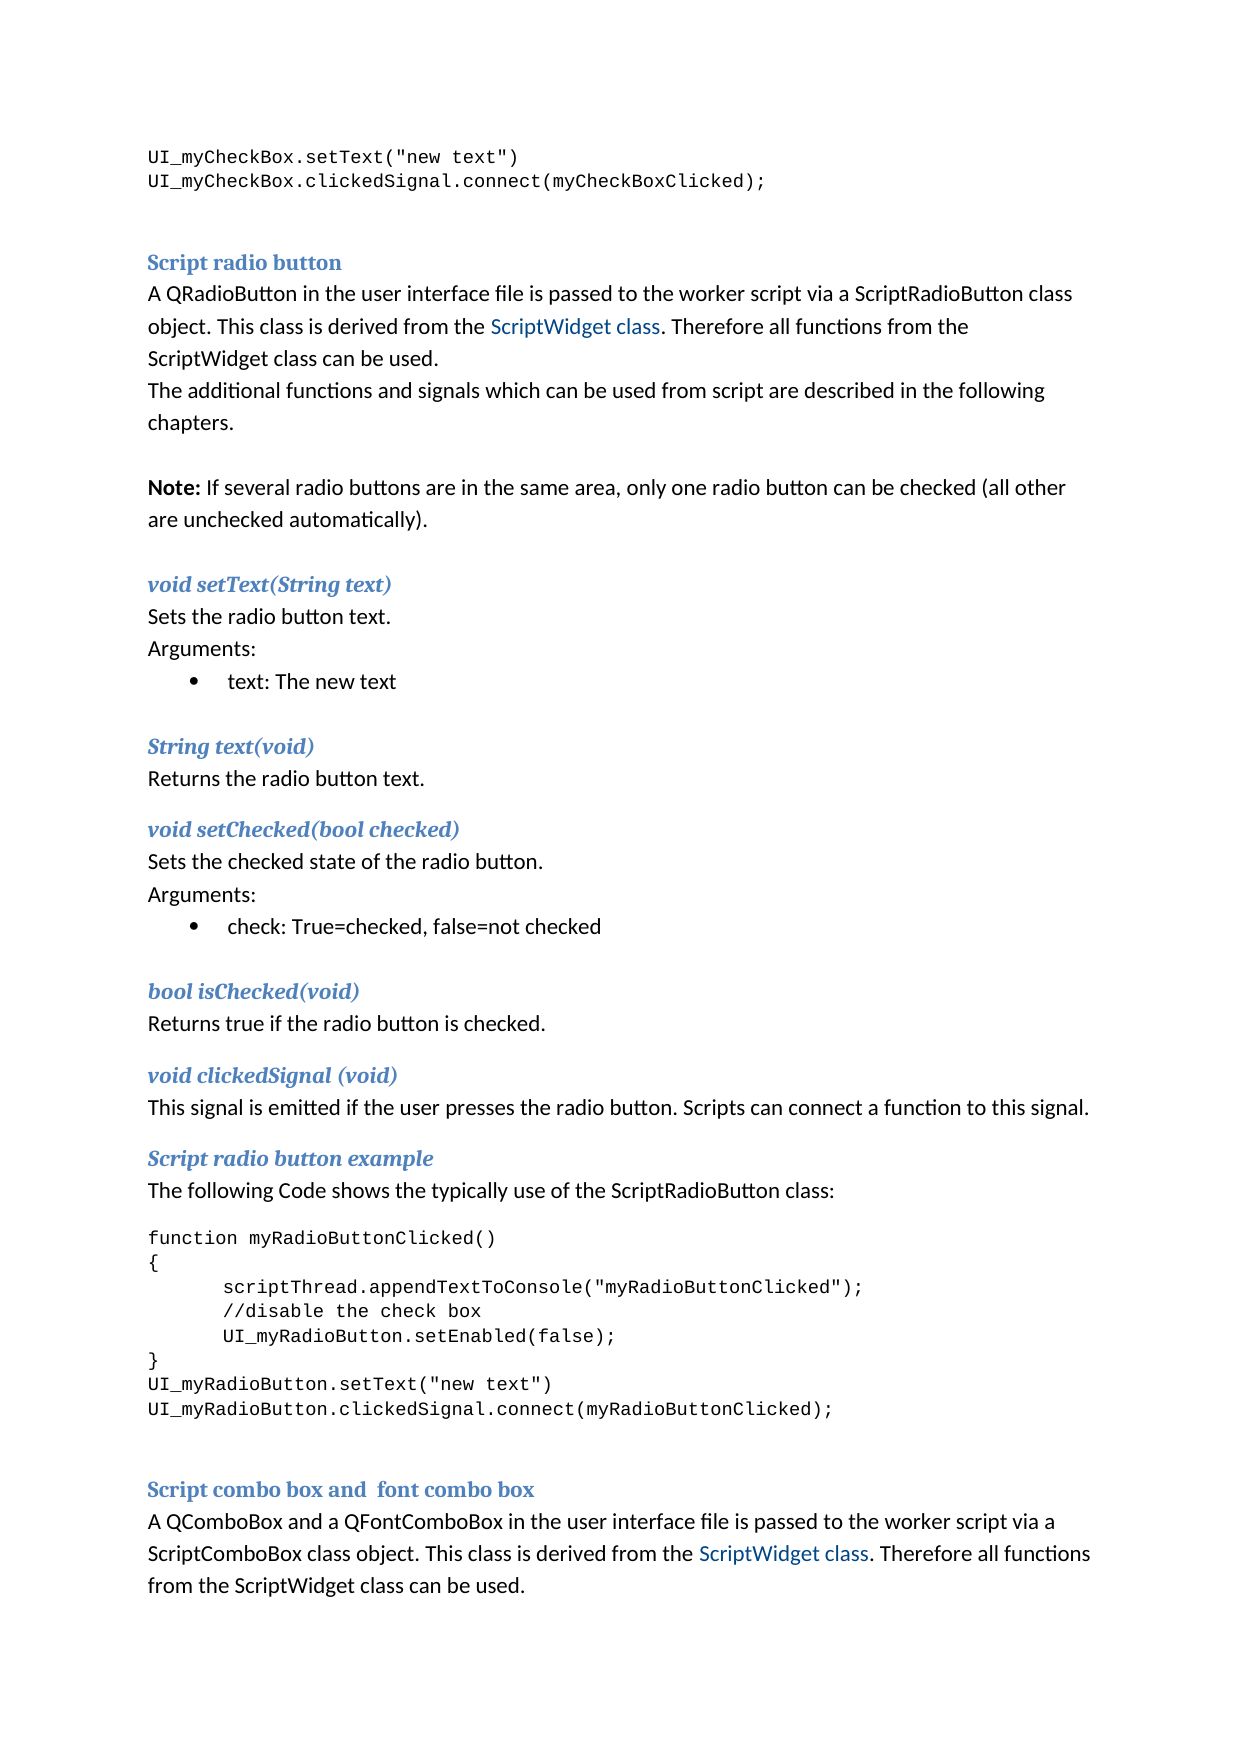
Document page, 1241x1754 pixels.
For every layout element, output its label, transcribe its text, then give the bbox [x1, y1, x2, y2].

subtitle Script radio button example [148, 1146, 1093, 1172]
text The additional functions and signals which can be used from script are described in the following chapters. [148, 376, 1093, 436]
subtitle void setText(String text) [148, 572, 1093, 598]
text UI_myRadioButton.clickedSignal.connect(myRadioButtonClicked); [148, 1399, 1093, 1421]
list check: True=checked, false=not checked [190, 912, 1093, 940]
text UI_myRadioButton.setEnabled(false); [148, 1326, 1093, 1348]
text This signal is emitted if the user presses the radio button. Scripts can connect a function to this signal. [148, 1093, 1093, 1121]
subtitle void setChecked(bool checked) [148, 817, 1093, 844]
text Returns the radio button text. [148, 764, 1093, 792]
text UI_myRadioButton.setText("new text") [148, 1375, 1093, 1396]
text } [148, 1351, 1093, 1372]
subtitle bool isChecked(void) [148, 979, 1093, 1006]
text function myRadioButtonClicked() [148, 1229, 1093, 1250]
text Sets the checked state of the radio button. [148, 847, 1093, 876]
subtitle String text(void) [148, 734, 1093, 760]
text UI_myCheckBox.clickedSignal.connect(myCheckBoxClicked); [148, 172, 1093, 193]
text A QComboBox and a QFontComboBox in the user interface file is passed to the worker script via a ScriptComboBox class object. This class is derived from the ScriptWidget class. Therefore all functions from the ScriptWidget class can be used. [148, 1507, 1093, 1599]
list text: The new text [190, 667, 1093, 695]
text The following Code shows the typically use of the ScriptRadioButton class: [148, 1176, 1093, 1204]
text //disable the check box [148, 1302, 1093, 1323]
text UI_myCheckBox.setText("new text") [148, 148, 1093, 169]
text Sets the radio button text. [148, 602, 1093, 630]
text Note: If several radio buttons are in the same area, only one radio button can be checked (all other are unchecked automatically). [148, 473, 1093, 533]
text Returns true if the radio button is checked. [148, 1009, 1093, 1037]
subtitle Script combo box and font combo box [148, 1477, 1093, 1503]
subtitle Script radio button [148, 249, 1093, 276]
text A QRadioButton in the user interface file is passed to the worker script via a ScriptRadioButton class object. This class is derived from the ScriptWidget class. Therefore all functions from the ScriptWidget class can be used. [148, 279, 1093, 372]
text Arguments: [148, 880, 1093, 908]
text scriptThread.appendTextToConsole("myRadioButtonClicked"); [148, 1278, 1093, 1299]
text Arguments: [148, 634, 1093, 663]
subtitle void clickedSignal (void) [148, 1062, 1093, 1089]
text { [148, 1253, 1093, 1274]
